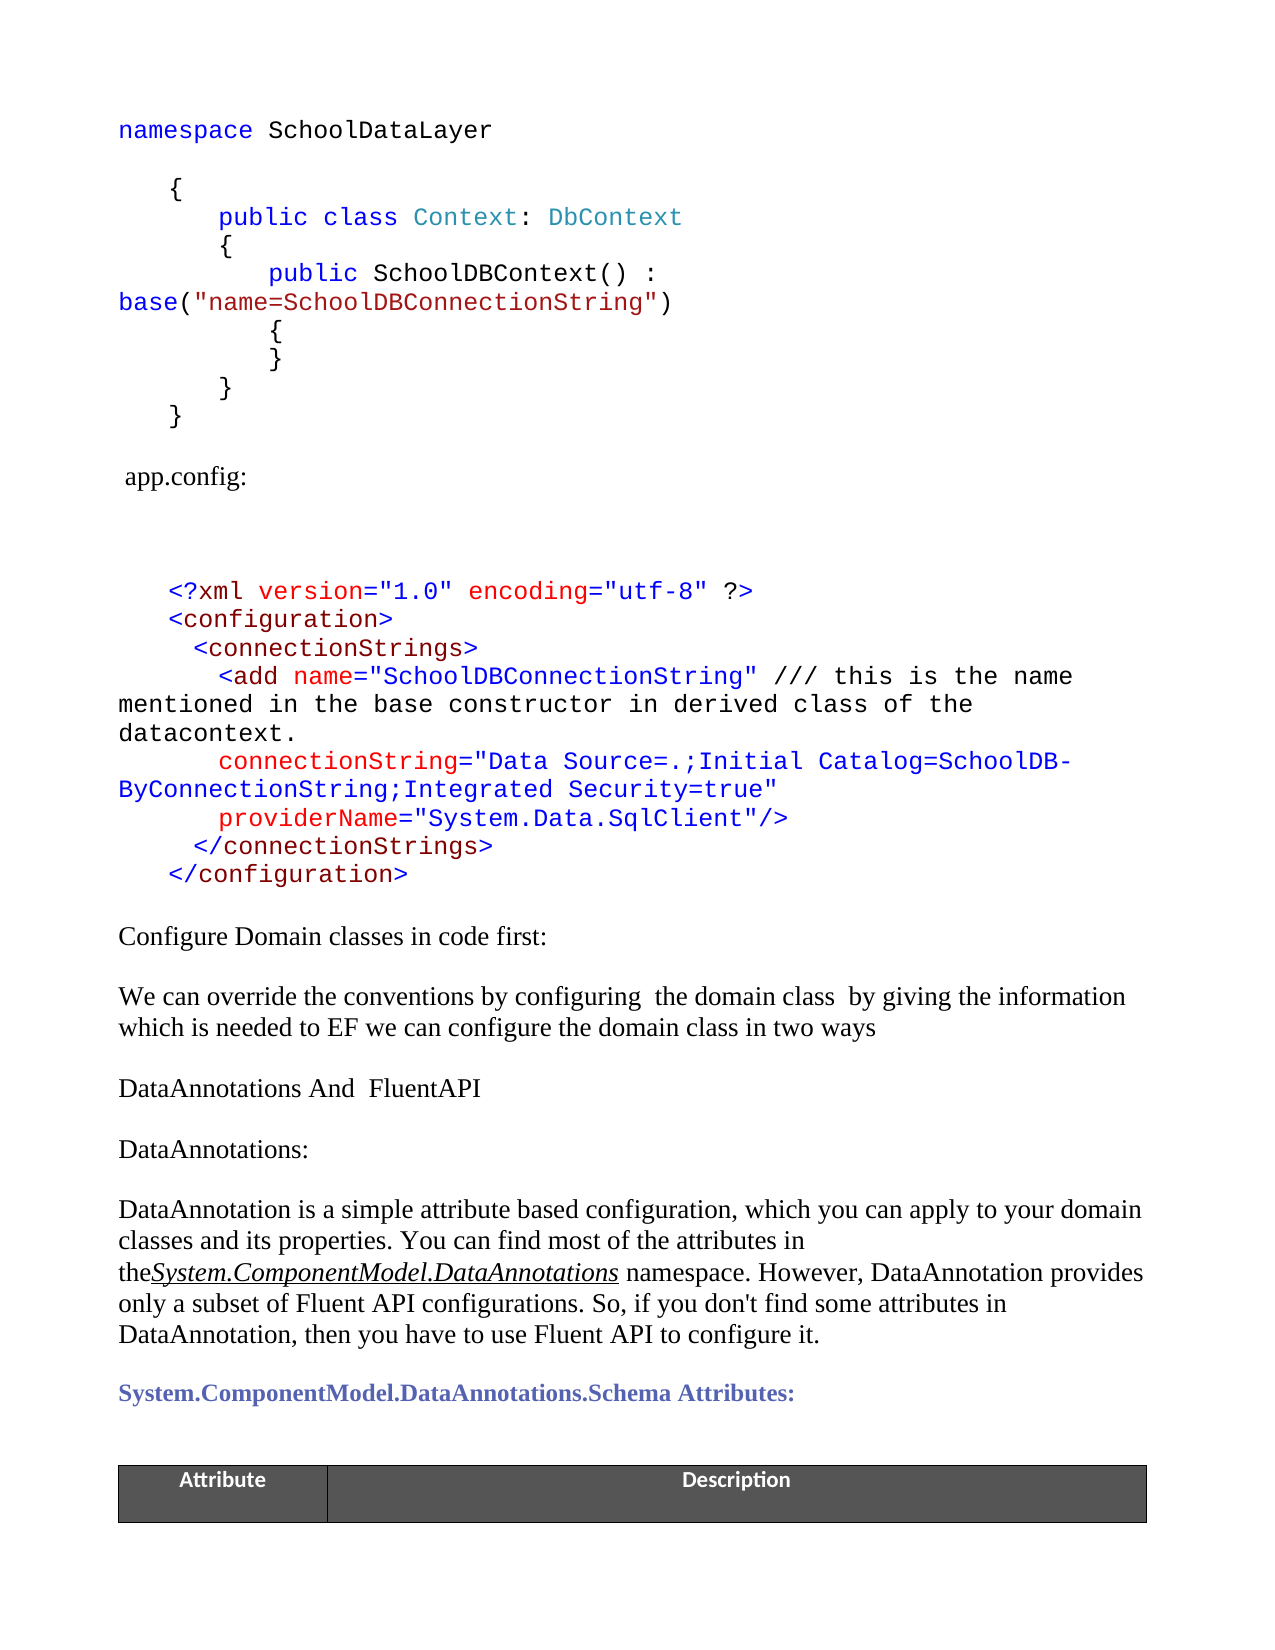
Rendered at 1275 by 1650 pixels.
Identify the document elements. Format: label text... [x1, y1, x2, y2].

text public class Context: DbContext [118, 204, 1157, 233]
text DataAnnotation is a simple attribute based configuration, which you can apply to your domain classes and its properties. You can find most of the attributes in theSystem.ComponentModel.DataAnnotations namespace. However, DataAnnotation provides only a subset of Fluent API configurations. So, if you don't find some attributes in DataAnnotation, then you have to use Fluent API to configure it. [118, 1193, 1157, 1349]
text Configure Domain classes in code first: [118, 920, 1157, 951]
text </connectionStrings> [118, 833, 1157, 862]
text DataAnnotations: [118, 1133, 1157, 1164]
text namespace SchoolDataLayer [118, 118, 1157, 146]
text } [118, 403, 1157, 431]
text app.config: [118, 460, 1157, 492]
text { [118, 233, 1157, 261]
text <?xml version="1.0" encoding="utf-8" ?> [118, 578, 1157, 607]
table_header Description [328, 1466, 1146, 1522]
text public SchoolDBContext() : base("name=SchoolDBConnectionString") [118, 261, 1157, 318]
text { [118, 176, 1157, 204]
text } [118, 346, 1157, 374]
text <connectionStrings> [118, 635, 1157, 663]
table_header Attribute [119, 1466, 327, 1522]
text </configuration> [118, 862, 1157, 890]
text <configuration> [118, 607, 1157, 635]
text connectionString="Data Source=.;Initial Catalog=SchoolDB-ByConnectionString;Integrated Security=true" [118, 748, 1157, 805]
text We can override the conventions by configuring the domain class by giving the information which is needed to EF we can configure the domain class in two ways [118, 980, 1157, 1043]
text <add name="SchoolDBConnectionString" /// this is the name mentioned in the base constructor in derived class of the datacontext. [118, 663, 1157, 748]
text System.ComponentModel.DataAnnotations.Schema Attributes: [118, 1378, 1157, 1407]
text } [118, 374, 1157, 403]
text DataAnnotations And FluentAPI [118, 1072, 1157, 1103]
text { [118, 318, 1157, 346]
text providerName="System.Data.SqlClient"/> [118, 805, 1157, 833]
